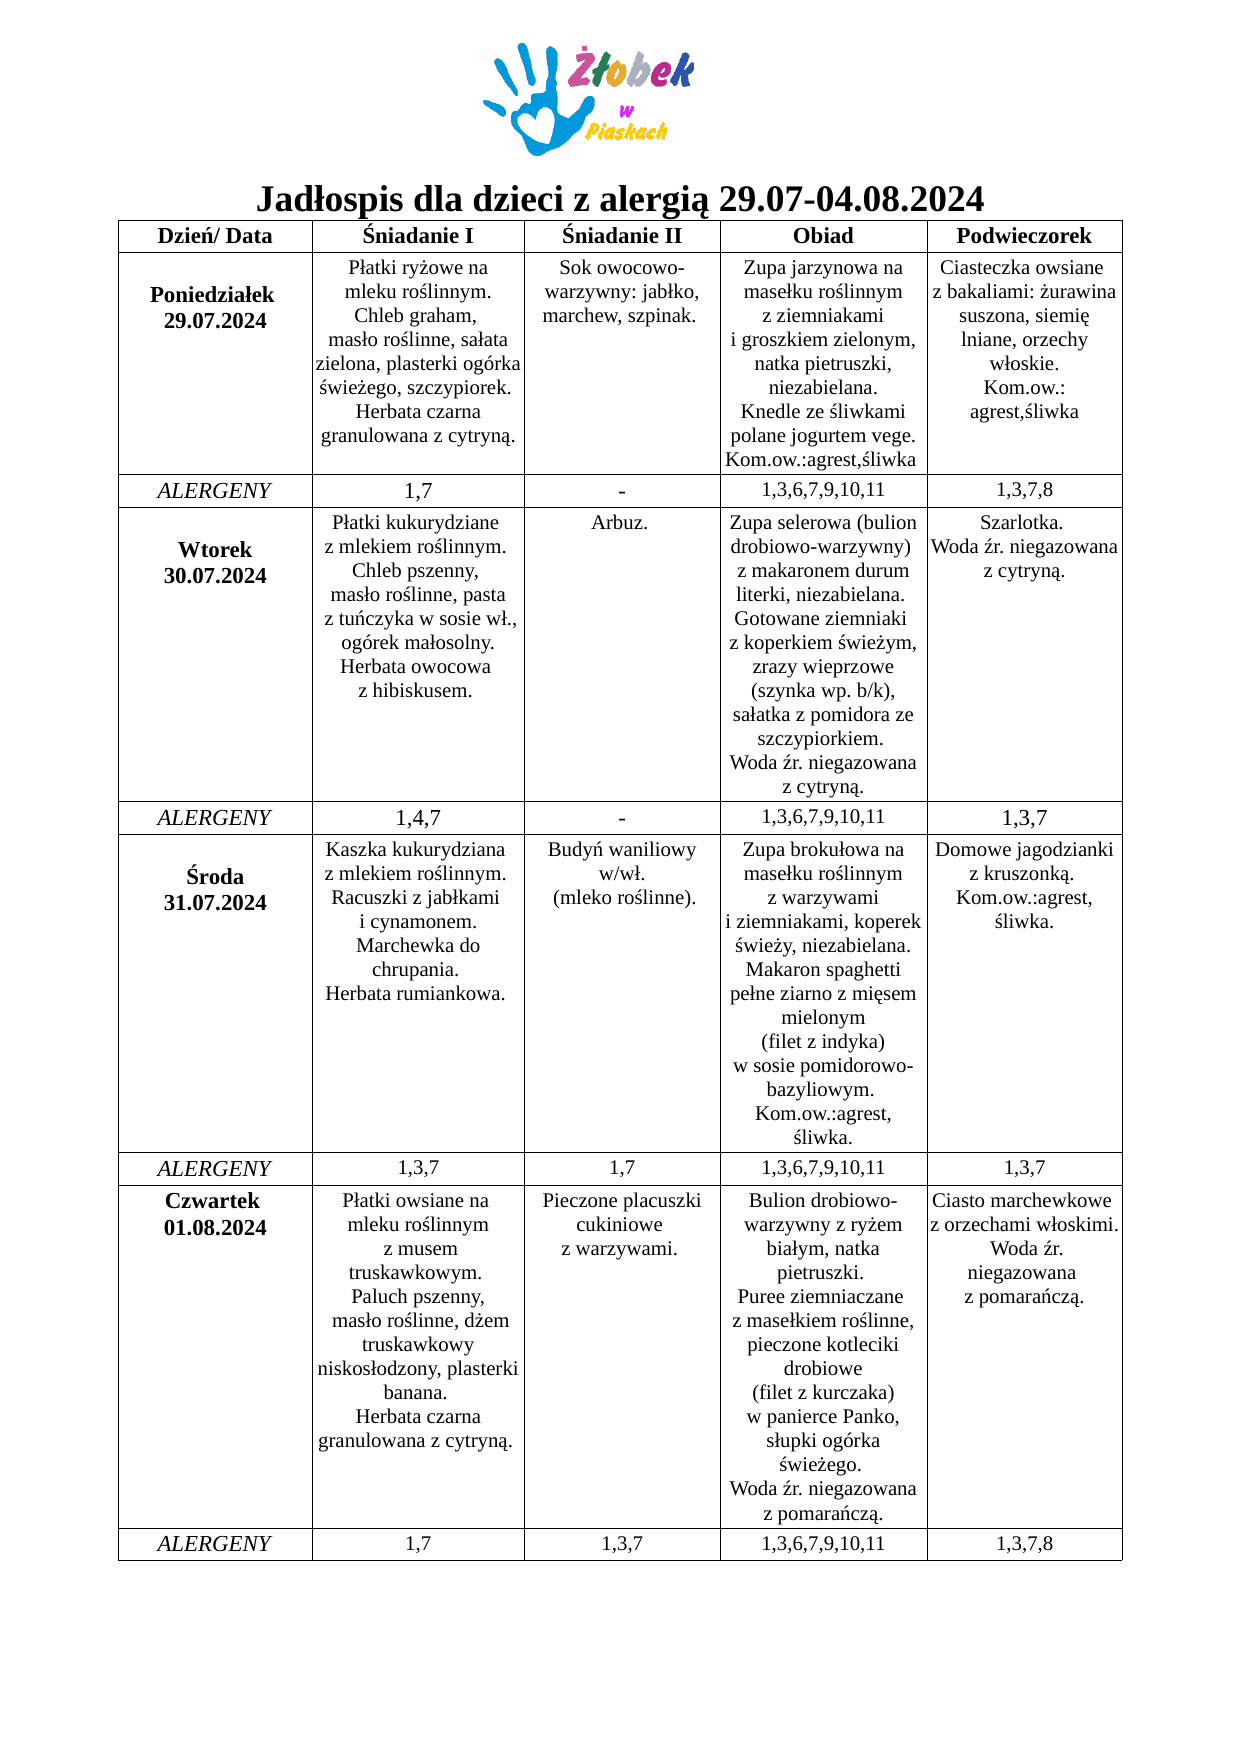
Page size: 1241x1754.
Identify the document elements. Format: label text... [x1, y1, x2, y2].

table_header Obiad [721, 221, 927, 252]
table_cell Zupa brokułowa na masełku roślinnym z warzywami i ziemniakami, koperek świeży, niezabielana. Makaron spaghetti pełne ziarno z mięsem mielonym (filet z indyka) w sosie pomidorowo-bazyliowym. Kom.ow.:agrest, śliwka. [721, 835, 927, 1152]
table_cell 1,3,6,7,9,10,11 [721, 475, 927, 507]
table_cell Poniedziałek 29.07.2024 [119, 253, 312, 474]
table_cell - [525, 475, 720, 507]
table_cell Płatki owsiane na mleku roślinnym z musem truskawkowym. Paluch pszenny, masło roślinne, dżem truskawkowy niskosłodzony, plasterki banana. Herbata czarna granulowana z cytryną. [313, 1186, 524, 1527]
table_cell ALERGENY [119, 1529, 312, 1560]
table_cell 1,3,6,7,9,10,11 [721, 1529, 927, 1560]
table_cell ALERGENY [119, 1153, 312, 1184]
table_cell Wtorek 30.07.2024 [119, 508, 312, 801]
table_cell - [525, 802, 720, 833]
table_cell Bulion drobiowo-warzywny z ryżem białym, natka pietruszki. Puree ziemniaczane z masełkiem roślinne, pieczone kotleciki drobiowe (filet z kurczaka) w panierce Panko, słupki ogórka świeżego. Woda źr. niegazowana z pomarańczą. [721, 1186, 927, 1527]
table_cell 1,3,7 [313, 1153, 524, 1184]
table_cell Pieczone placuszki cukiniowe z warzywami. [525, 1186, 720, 1527]
table_cell Budyń waniliowy w/wł. (mleko roślinne). [525, 835, 720, 1152]
table_cell Szarlotka. Woda źr. niegazowana z cytryną. [928, 508, 1122, 801]
table_cell 1,3,7 [525, 1529, 720, 1560]
table_cell Środa 31.07.2024 [119, 835, 312, 1152]
table_cell 1,3,6,7,9,10,11 [721, 802, 927, 833]
table_cell 1,3,7,8 [928, 1529, 1122, 1560]
table_cell Płatki ryżowe na mleku roślinnym. Chleb graham, masło roślinne, sałata zielona, plasterki ogórka świeżego, szczypiorek. Herbata czarna granulowana z cytryną. [313, 253, 524, 474]
table_cell 1,7 [313, 1529, 524, 1560]
table_header Podwieczorek [928, 221, 1122, 252]
table_cell ALERGENY [119, 475, 312, 507]
table_cell ALERGENY [119, 802, 312, 833]
table_cell Płatki kukurydziane z mlekiem roślinnym. Chleb pszenny, masło roślinne, pasta z tuńczyka w sosie wł., ogórek małosolny. Herbata owocowa z hibiskusem. [313, 508, 524, 801]
text Jadłospis dla dzieci z alergią 29.07-04.08.2024 [118, 176, 1122, 219]
picture [518, 108, 554, 143]
table_cell 1,3,7 [928, 1153, 1122, 1184]
table_cell Domowe jagodzianki z kruszonką. Kom.ow.:agrest, śliwka. [928, 835, 1122, 1152]
table_cell Zupa selerowa (bulion drobiowo-warzywny) z makaronem durum literki, niezabielana. Gotowane ziemniaki z koperkiem świeżym, zrazy wieprzowe (szynka wp. b/k), sałatka z pomidora ze szczypiorkiem. Woda źr. niegazowana z cytryną. [721, 508, 927, 801]
table_cell Arbuz. [525, 508, 720, 801]
table_cell 1,3,7 [928, 802, 1122, 833]
table_cell 1,4,7 [313, 802, 524, 833]
picture [483, 43, 694, 156]
table_cell 1,7 [525, 1153, 720, 1184]
table_cell 1,3,7,8 [928, 475, 1122, 507]
table_cell 1,7 [313, 475, 524, 507]
table_cell Czwartek 01.08.2024 [119, 1186, 312, 1527]
table_header Śniadanie I [313, 221, 524, 252]
table_cell 1,3,6,7,9,10,11 [721, 1153, 927, 1184]
table_cell Sok owocowo-warzywny: jabłko, marchew, szpinak. [525, 253, 720, 474]
table_header Śniadanie II [525, 221, 720, 252]
table_header Dzień/ Data [119, 221, 312, 252]
table_cell Ciasteczka owsiane z bakaliami: żurawina suszona, siemię lniane, orzechy włoskie. Kom.ow.: agrest,śliwka [928, 253, 1122, 474]
table_cell Ciasto marchewkowe z orzechami włoskimi. Woda źr. niegazowana z pomarańczą. [928, 1186, 1122, 1527]
table_cell Zupa jarzynowa na masełku roślinnym z ziemniakami i groszkiem zielonym, natka pietruszki, niezabielana. Knedle ze śliwkami polane jogurtem vege. Kom.ow.:agrest,śliwka [721, 253, 927, 474]
table_cell Kaszka kukurydziana z mlekiem roślinnym. Racuszki z jabłkami i cynamonem. Marchewka do chrupania. Herbata rumiankowa. [313, 835, 524, 1152]
